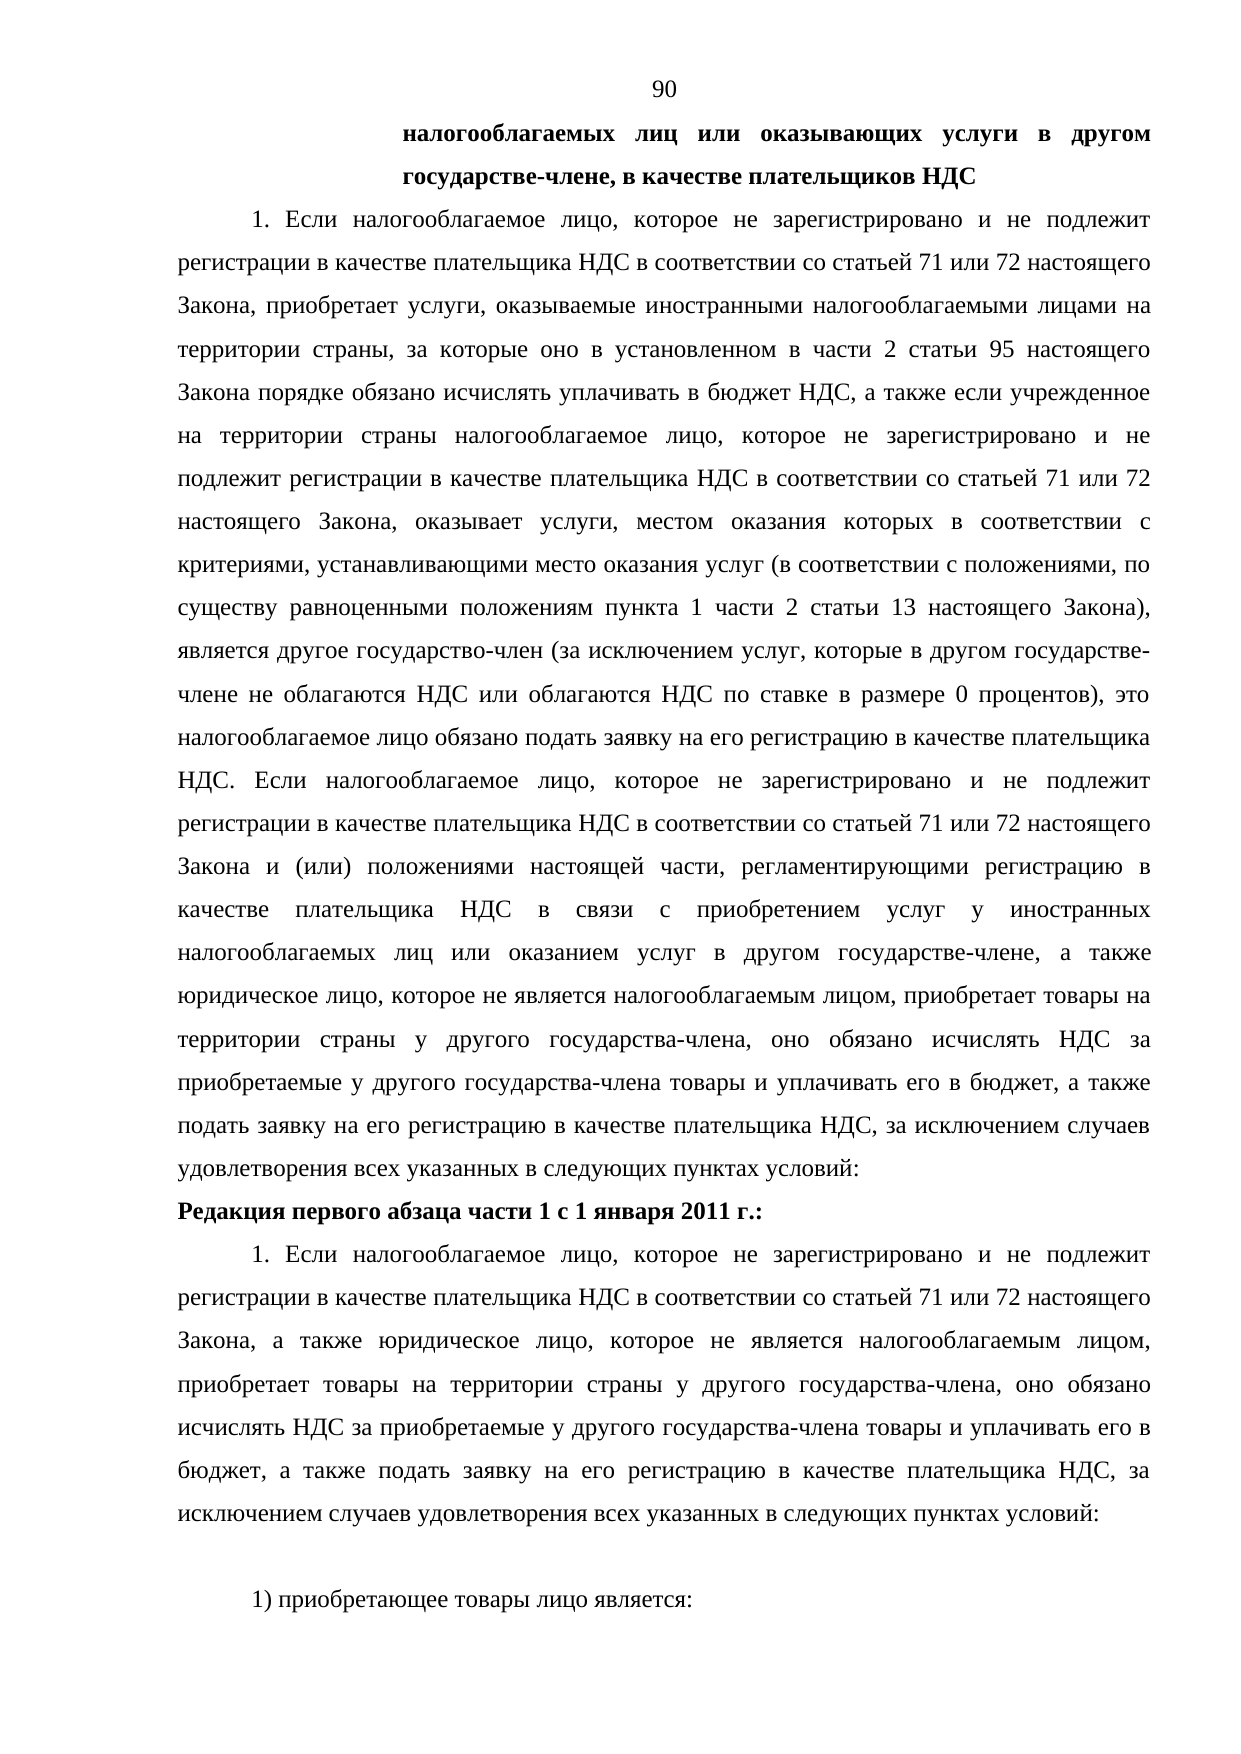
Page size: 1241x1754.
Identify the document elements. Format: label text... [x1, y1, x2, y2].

text 1. Если налогооблагаемое лицо, которое не зарегистрировано и не подлежит регистрации в качестве плательщика НДС в соответствии со статьей 71 или 72 настоящего Закона, приобретает услуги, оказываемые иностранными налогооблагаемыми лицами на территории страны, за которые оно в установленном в части 2 статьи 95 настоящего Закона порядке обязано исчислять уплачивать в бюджет НДС, а также если учрежденное на территории страны налогооблагаемое лицо, которое не зарегистрировано и не подлежит регистрации в качестве плательщика НДС в соответствии со статьей 71 или 72 настоящего Закона, оказывает услуги, местом оказания которых в соответствии с критериями, устанавливающими место оказания услуг (в соответствии с положениями, по существу равноценными положениям пункта 1 части 2 статьи 13 настоящего Закона), является другое государство-член (за исключением услуг, которые в другом государстве-члене не облагаются НДС или облагаются НДС по ставке в размере 0 процентов), это налогооблагаемое лицо обязано подать заявку на его регистрацию в качестве плательщика НДС. Если налогооблагаемое лицо, которое не зарегистрировано и не подлежит регистрации в качестве плательщика НДС в соответствии со статьей 71 или 72 настоящего Закона и (или) положениями настоящей части, регламентирующими регистрацию в качестве плательщика НДС в связи с приобретением услуг у иностранных налогооблагаемых лиц или оказанием услуг в другом государстве-члене, а также юридическое лицо, которое не является налогооблагаемым лицом, приобретает товары на территории страны у другого государства-члена, оно обязано исчислять НДС за приобретаемые у другого государства-члена товары и уплачивать его в бюджет, а также подать заявку на его регистрацию в качестве плательщика НДС, за исключением случаев удовлетворения всех указанных в следующих пунктах условий: [177, 204, 1152, 1182]
text налогооблагаемых лиц или оказывающих услуги в другом государстве-члене, в качестве плательщиков НДС [251, 118, 1152, 190]
text 1. Если налогооблагаемое лицо, которое не зарегистрировано и не подлежит регистрации в качестве плательщика НДС в соответствии со статьей 71 или 72 настоящего Закона, а также юридическое лицо, которое не является налогооблагаемым лицом, приобретает товары на территории страны у другого государства-члена, оно обязано исчислять НДС за приобретаемые у другого государства-члена товары и уплачивать его в бюджет, а также подать заявку на его регистрацию в качестве плательщика НДС, за исключением случаев удовлетворения всех указанных в следующих пунктах условий: [177, 1239, 1152, 1527]
text Редакция первого абзаца части 1 с 1 января 2011 г.: [177, 1196, 1152, 1225]
text 1) приобретающее товары лицо является: [177, 1584, 1152, 1613]
